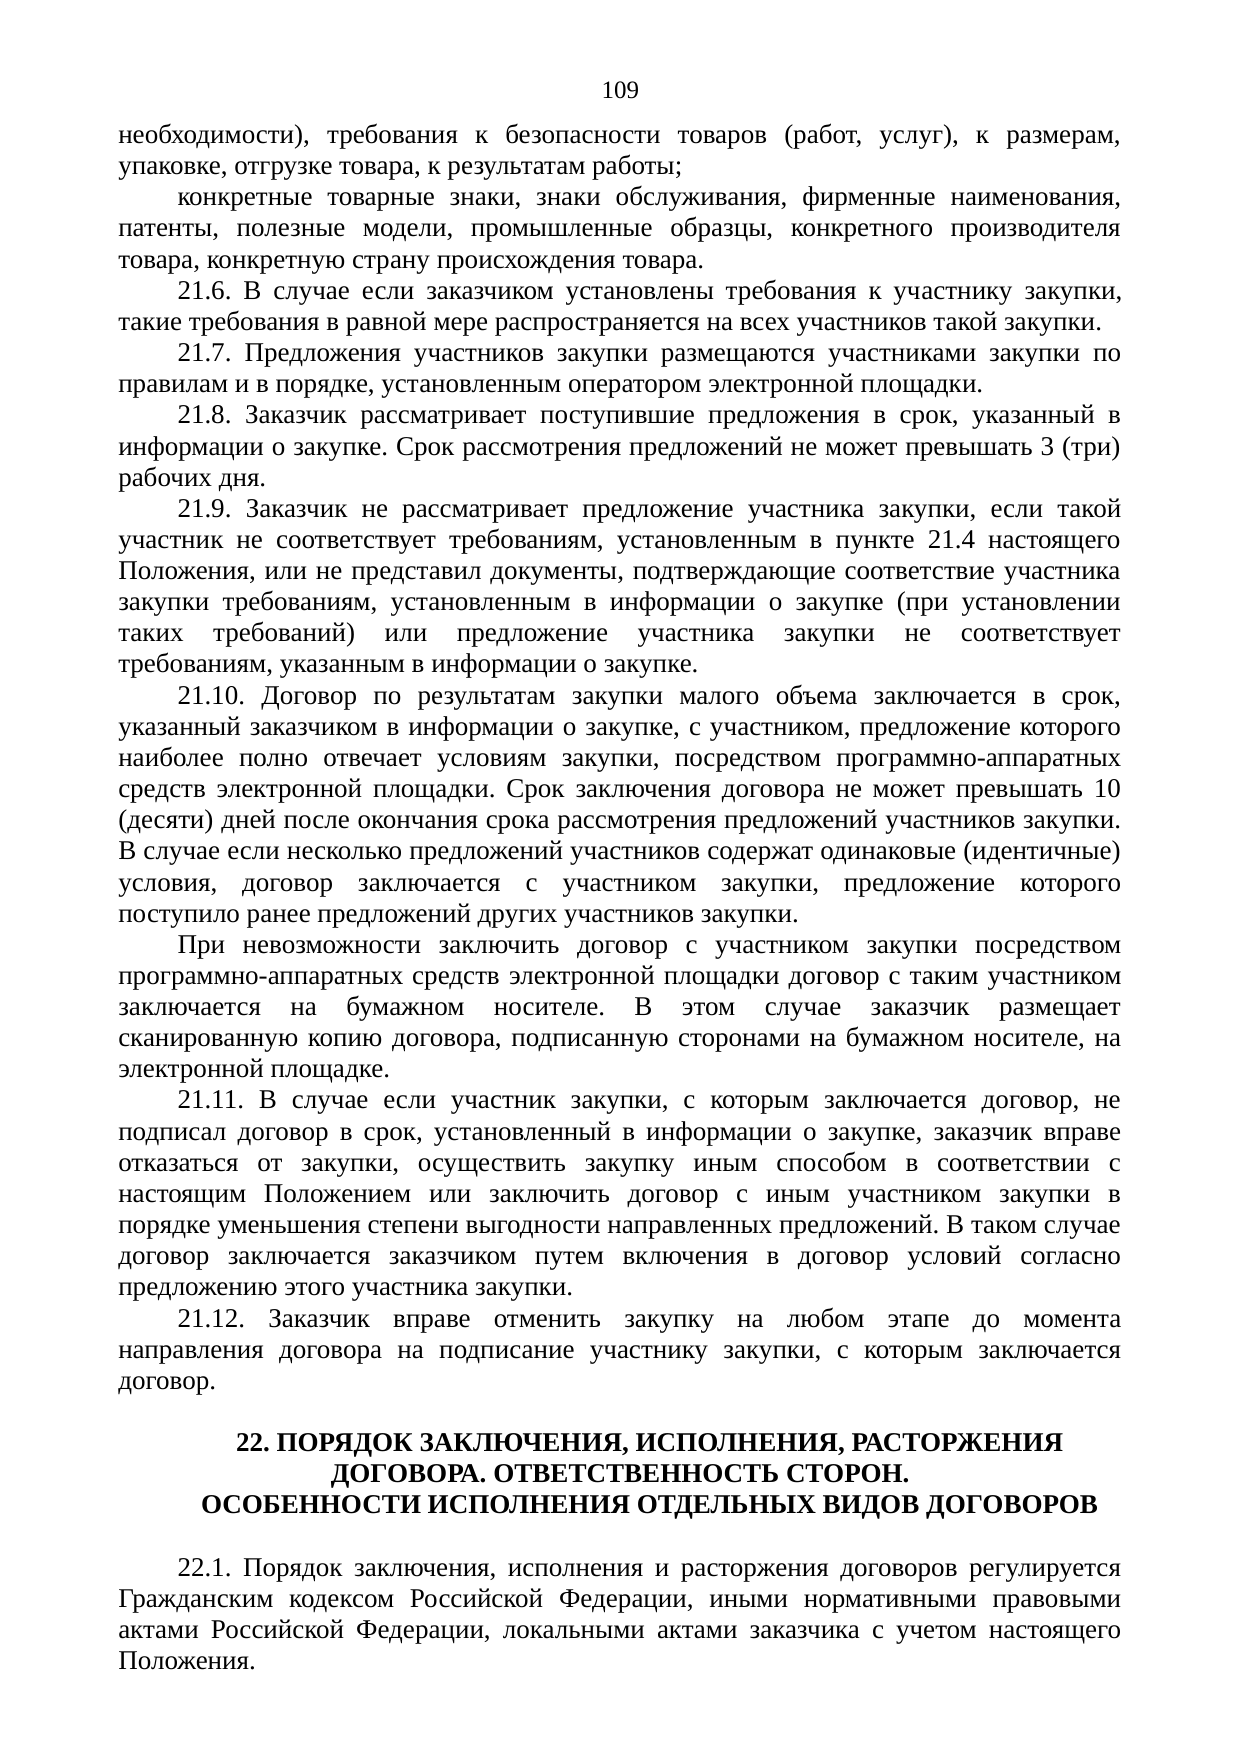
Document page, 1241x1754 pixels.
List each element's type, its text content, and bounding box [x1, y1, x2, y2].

text 21.8. Заказчик рассматривает поступившие предложения в срок, указанный в информации о закупке. Срок рассмотрения предложений не может превышать 3 (три) рабочих дня. [118, 398, 1122, 492]
text 22. ПОРЯДОК ЗАКЛЮЧЕНИЯ, ИСПОЛНЕНИЯ, РАСТОРЖЕНИЯ ДОГОВОРА. ОТВЕТСТВЕННОСТЬ СТОРОН. [118, 1426, 1122, 1488]
text 21.10. Договор по результатам закупки малого объема заключается в срок, указанный заказчиком в информации о закупке, с участником, предложение которого наиболее полно отвечает условиям закупки, посредством программно-аппаратных средств электронной площадки. Срок заключения договора не может превышать 10 (десяти) дней после окончания срока рассмотрения предложений участников закупки. В случае если несколько предложений участников содержат одинаковые (идентичные) условия, договор заключается с участником закупки, предложение которого поступило ранее предложений других участников закупки. [118, 679, 1122, 928]
text ОСОБЕННОСТИ ИСПОЛНЕНИЯ ОТДЕЛЬНЫХ ВИДОВ ДОГОВОРОВ [118, 1488, 1122, 1520]
text 21.12. Заказчик вправе отменить закупку на любом этапе до момента направления договора на подписание участнику закупки, с которым заключается договор. [118, 1302, 1122, 1395]
text 21.7. Предложения участников закупки размещаются участниками закупки по правилам и в порядке, установленным оператором электронной площадки. [118, 336, 1122, 398]
text 21.6. В случае если заказчиком установлены требования к участнику закупки, такие требования в равной мере распространяется на всех участников такой закупки. [118, 274, 1122, 336]
text При невозможности заключить договор с участником закупки посредством программно-аппаратных средств электронной площадки договор с таким участником заключается на бумажном носителе. В этом случае заказчик размещает сканированную копию договора, подписанную сторонами на бумажном носителе, на электронной площадке. [118, 928, 1122, 1084]
text конкретные товарные знаки, знаки обслуживания, фирменные наименования, патенты, полезные модели, промышленные образцы, конкретного производителя товара, конкретную страну происхождения товара. [118, 180, 1122, 274]
text 21.9. Заказчик не рассматривает предложение участника закупки, если такой участник не соответствует требованиям, установленным в пункте 21.4 настоящего Положения, или не представил документы, подтверждающие соответствие участника закупки требованиям, установленным в информации о закупке (при установлении таких требований) или предложение участника закупки не соответствует требованиям, указанным в информации о закупке. [118, 492, 1122, 679]
text 21.11. В случае если участник закупки, с которым заключается договор, не подписал договор в срок, установленный в информации о закупке, заказчик вправе отказаться от закупки, осуществить закупку иным способом в соответствии с настоящим Положением или заключить договор с иным участником закупки в порядке уменьшения степени выгодности направленных предложений. В таком случае договор заключается заказчиком путем включения в договор условий согласно предложению этого участника закупки. [118, 1084, 1122, 1302]
text необходимости), требования к безопасности товаров (работ, услуг), к размерам, упаковке, отгрузке товара, к результатам работы; [118, 118, 1122, 180]
text 22.1. Порядок заключения, исполнения и расторжения договоров регулируется Гражданским кодексом Российской Федерации, иными нормативными правовыми актами Российской Федерации, локальными актами заказчика с учетом настоящего Положения. [118, 1551, 1122, 1675]
